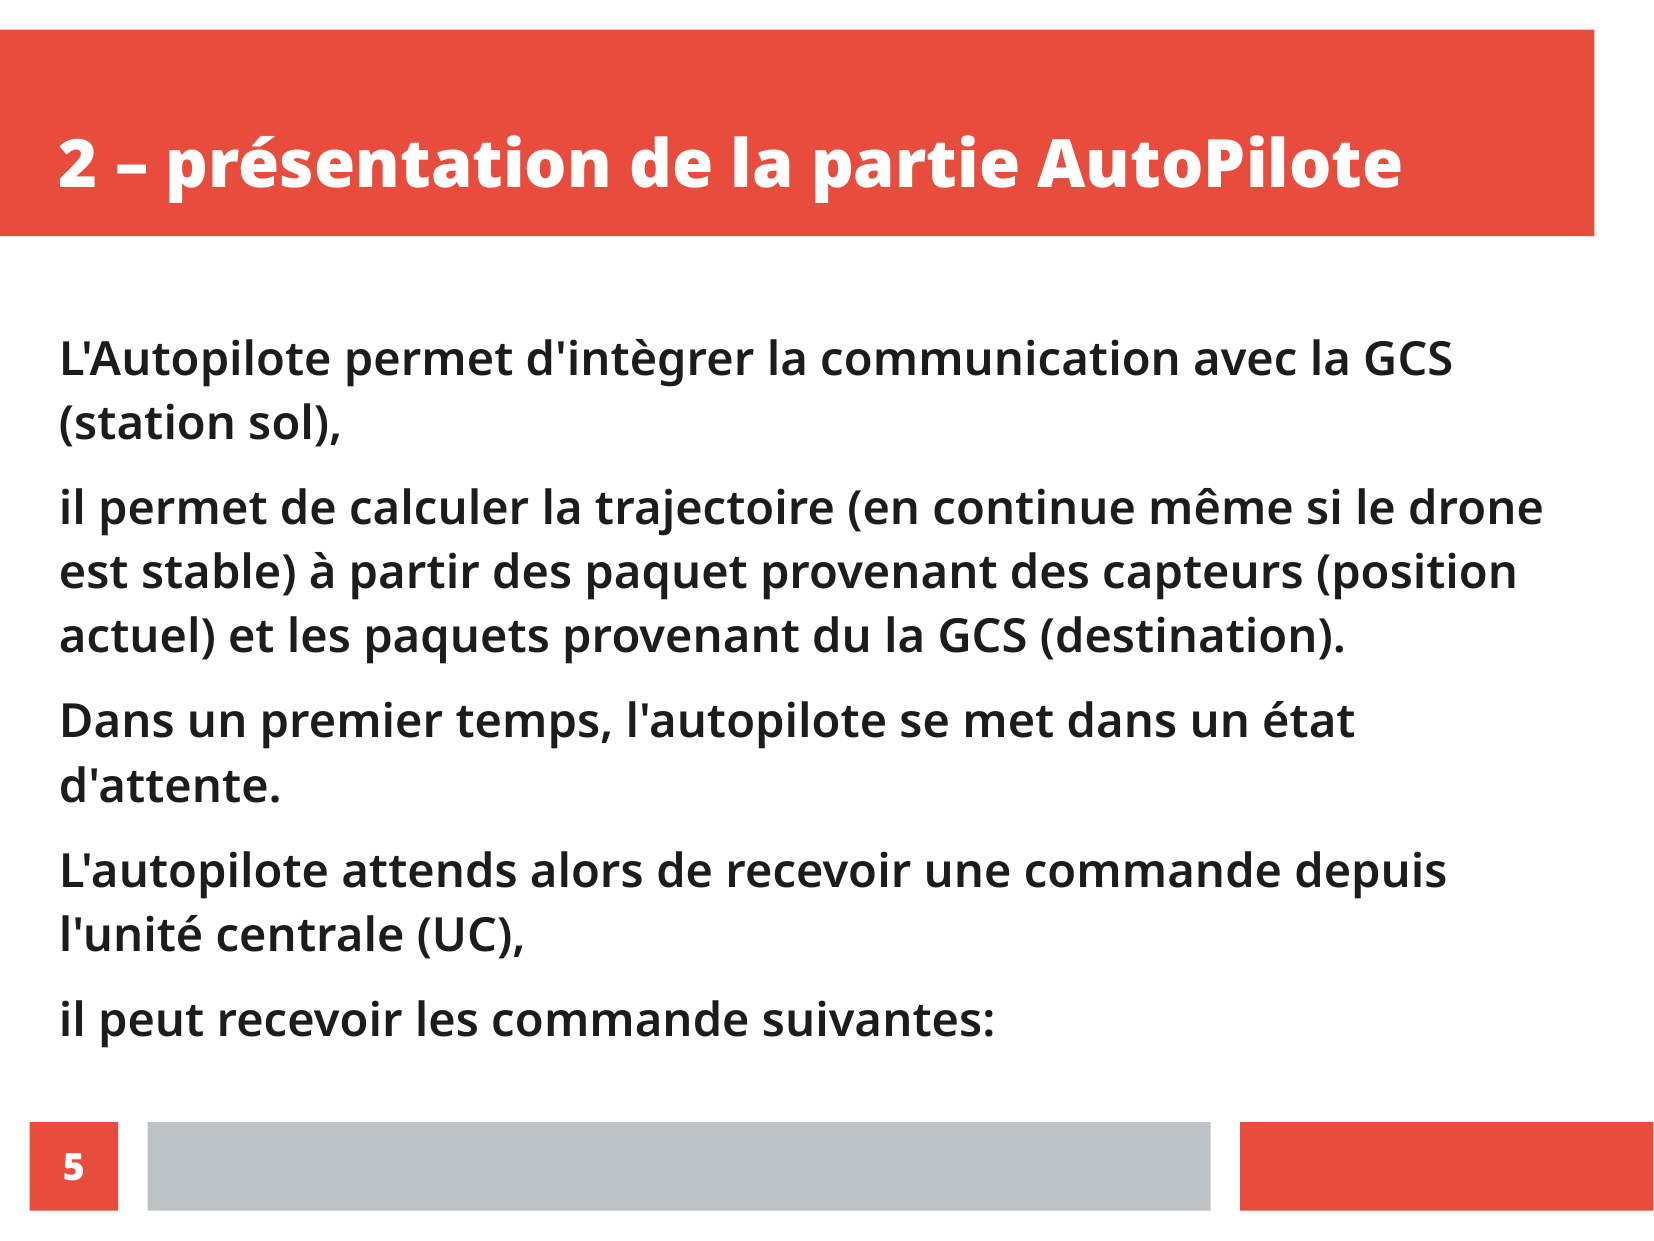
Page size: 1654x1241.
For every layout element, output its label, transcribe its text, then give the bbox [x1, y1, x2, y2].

title 2 – présentation de la partie AutoPilote [59, 59, 1595, 207]
list L'Autopilote permet d'intègrer la communication avec la GCS (station sol), il permet de calculer la trajectoire (en continue même si le drone est stable) à partir des paquet provenant des capteurs (position actuel) et les paquets provenant du la GCS (destination). Dans un premier temps, l'autopilote se met dans un état d'attente. L'autopilote attends alors de recevoir une commande depuis l'unité centrale (UC), il peut recevoir les commande suivantes: [59, 324, 1565, 1093]
